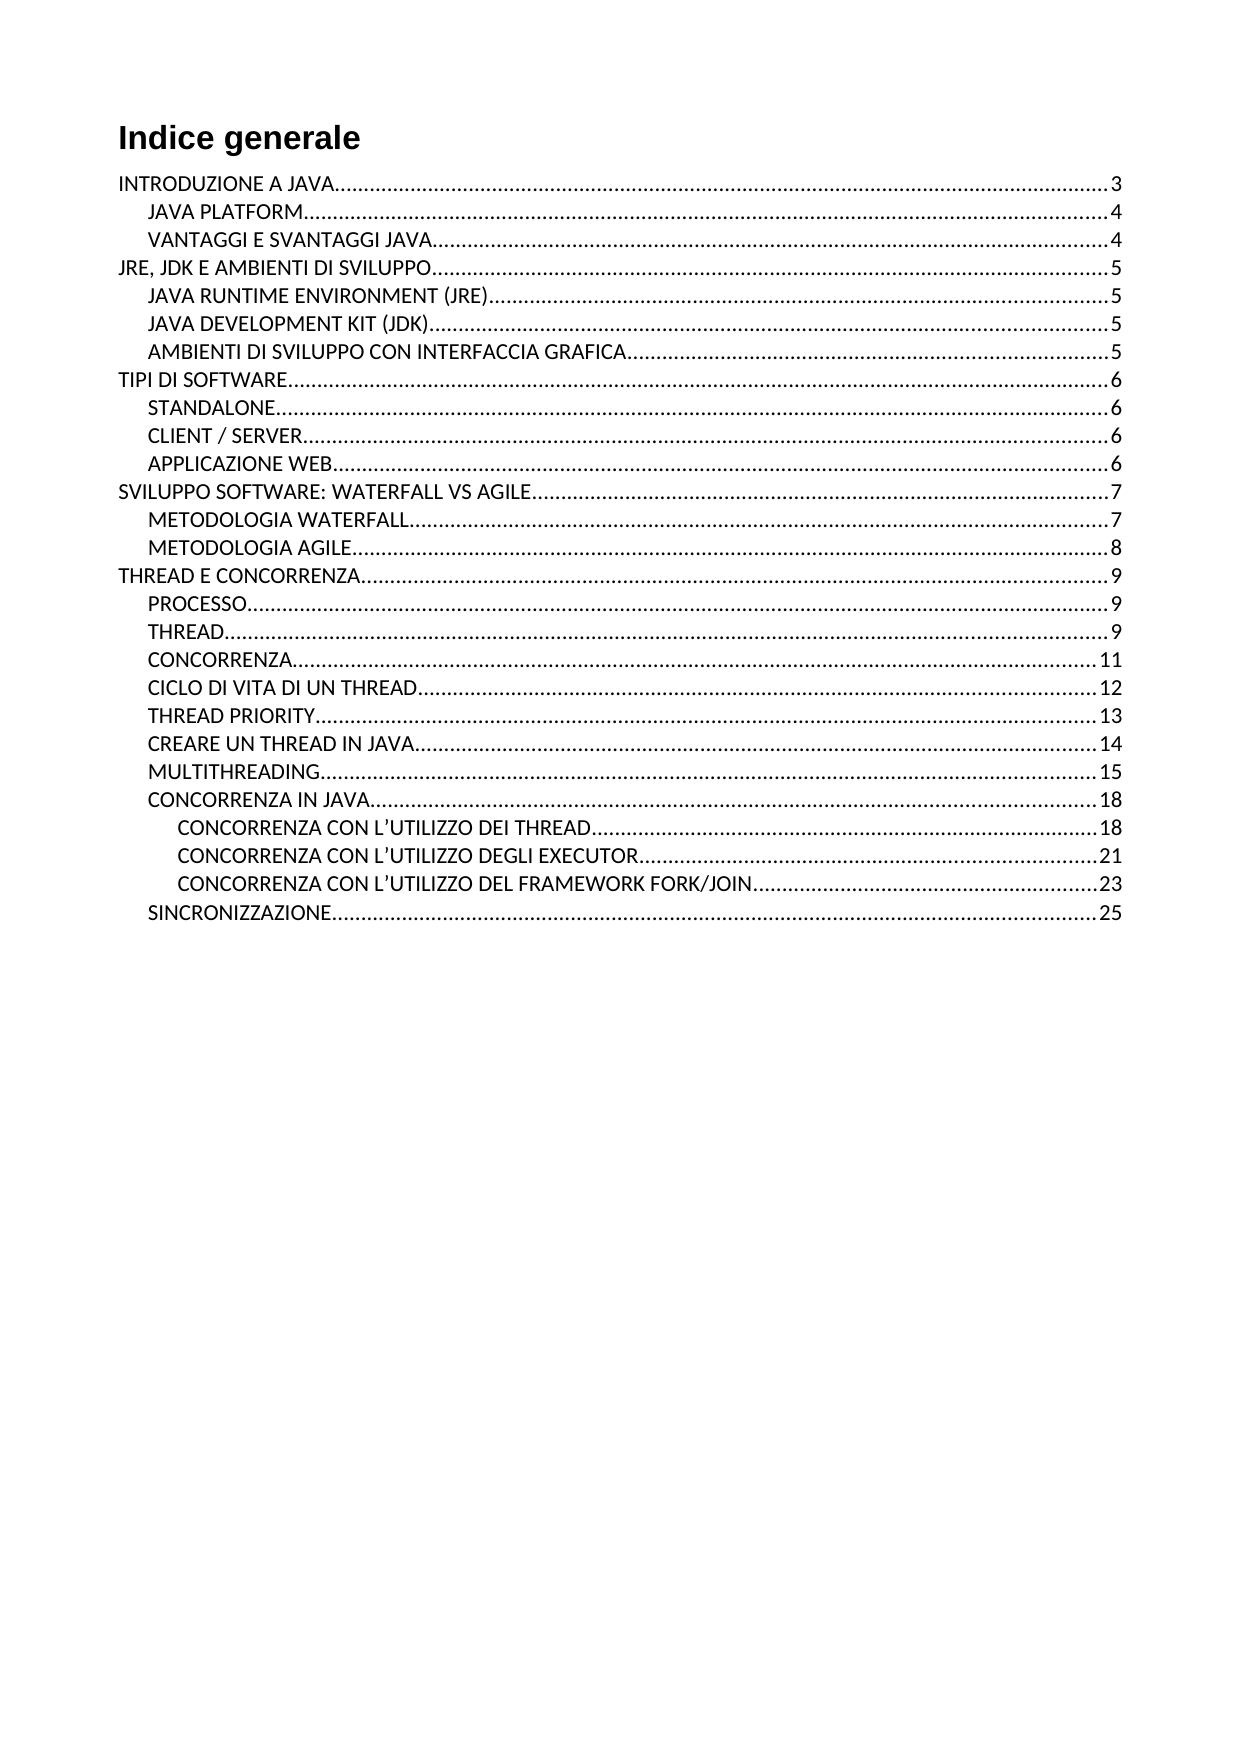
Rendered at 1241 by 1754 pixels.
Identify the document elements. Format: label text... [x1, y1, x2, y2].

text CONCORRENZA CON L’UTILIZZO DEGLI EXECUTOR 21 [177, 842, 1122, 869]
text THREAD E CONCORRENZA 9 [118, 561, 1122, 589]
text VANTAGGI E SVANTAGGI JAVA 4 [148, 225, 1122, 253]
text JAVA PLATFORM 4 [148, 197, 1122, 225]
text SINCRONIZZAZIONE 25 [148, 898, 1122, 926]
text CONCORRENZA IN JAVA 18 [148, 786, 1122, 813]
text METODOLOGIA WATERFALL 7 [148, 505, 1122, 533]
text THREAD 9 [148, 617, 1122, 645]
text SVILUPPO SOFTWARE: WATERFALL VS AGILE 7 [118, 477, 1122, 505]
text INTRODUZIONE A JAVA 3 [118, 169, 1122, 197]
text AMBIENTI DI SVILUPPO CON INTERFACCIA GRAFICA 5 [148, 337, 1122, 365]
text PROCESSO 9 [148, 589, 1122, 617]
text CICLO DI VITA DI UN THREAD 12 [148, 673, 1122, 701]
text THREAD PRIORITY 13 [148, 701, 1122, 729]
text STANDALONE 6 [148, 393, 1122, 421]
text CLIENT / SERVER 6 [148, 421, 1122, 449]
text APPLICAZIONE WEB 6 [148, 449, 1122, 477]
text JAVA RUNTIME ENVIRONMENT (JRE) 5 [148, 281, 1122, 309]
text JRE, JDK E AMBIENTI DI SVILUPPO 5 [118, 253, 1122, 281]
text METODOLOGIA AGILE 8 [148, 533, 1122, 561]
text CONCORRENZA CON L’UTILIZZO DEL FRAMEWORK FORK/JOIN 23 [177, 869, 1122, 898]
text MULTITHREADING 15 [148, 757, 1122, 786]
text JAVA DEVELOPMENT KIT (JDK) 5 [148, 309, 1122, 337]
text CREARE UN THREAD IN JAVA 14 [148, 729, 1122, 757]
text CONCORRENZA 11 [148, 645, 1122, 673]
subtitle Indice generale [118, 118, 1122, 157]
text TIPI DI SOFTWARE 6 [118, 365, 1122, 393]
text CONCORRENZA CON L’UTILIZZO DEI THREAD 18 [177, 813, 1122, 842]
